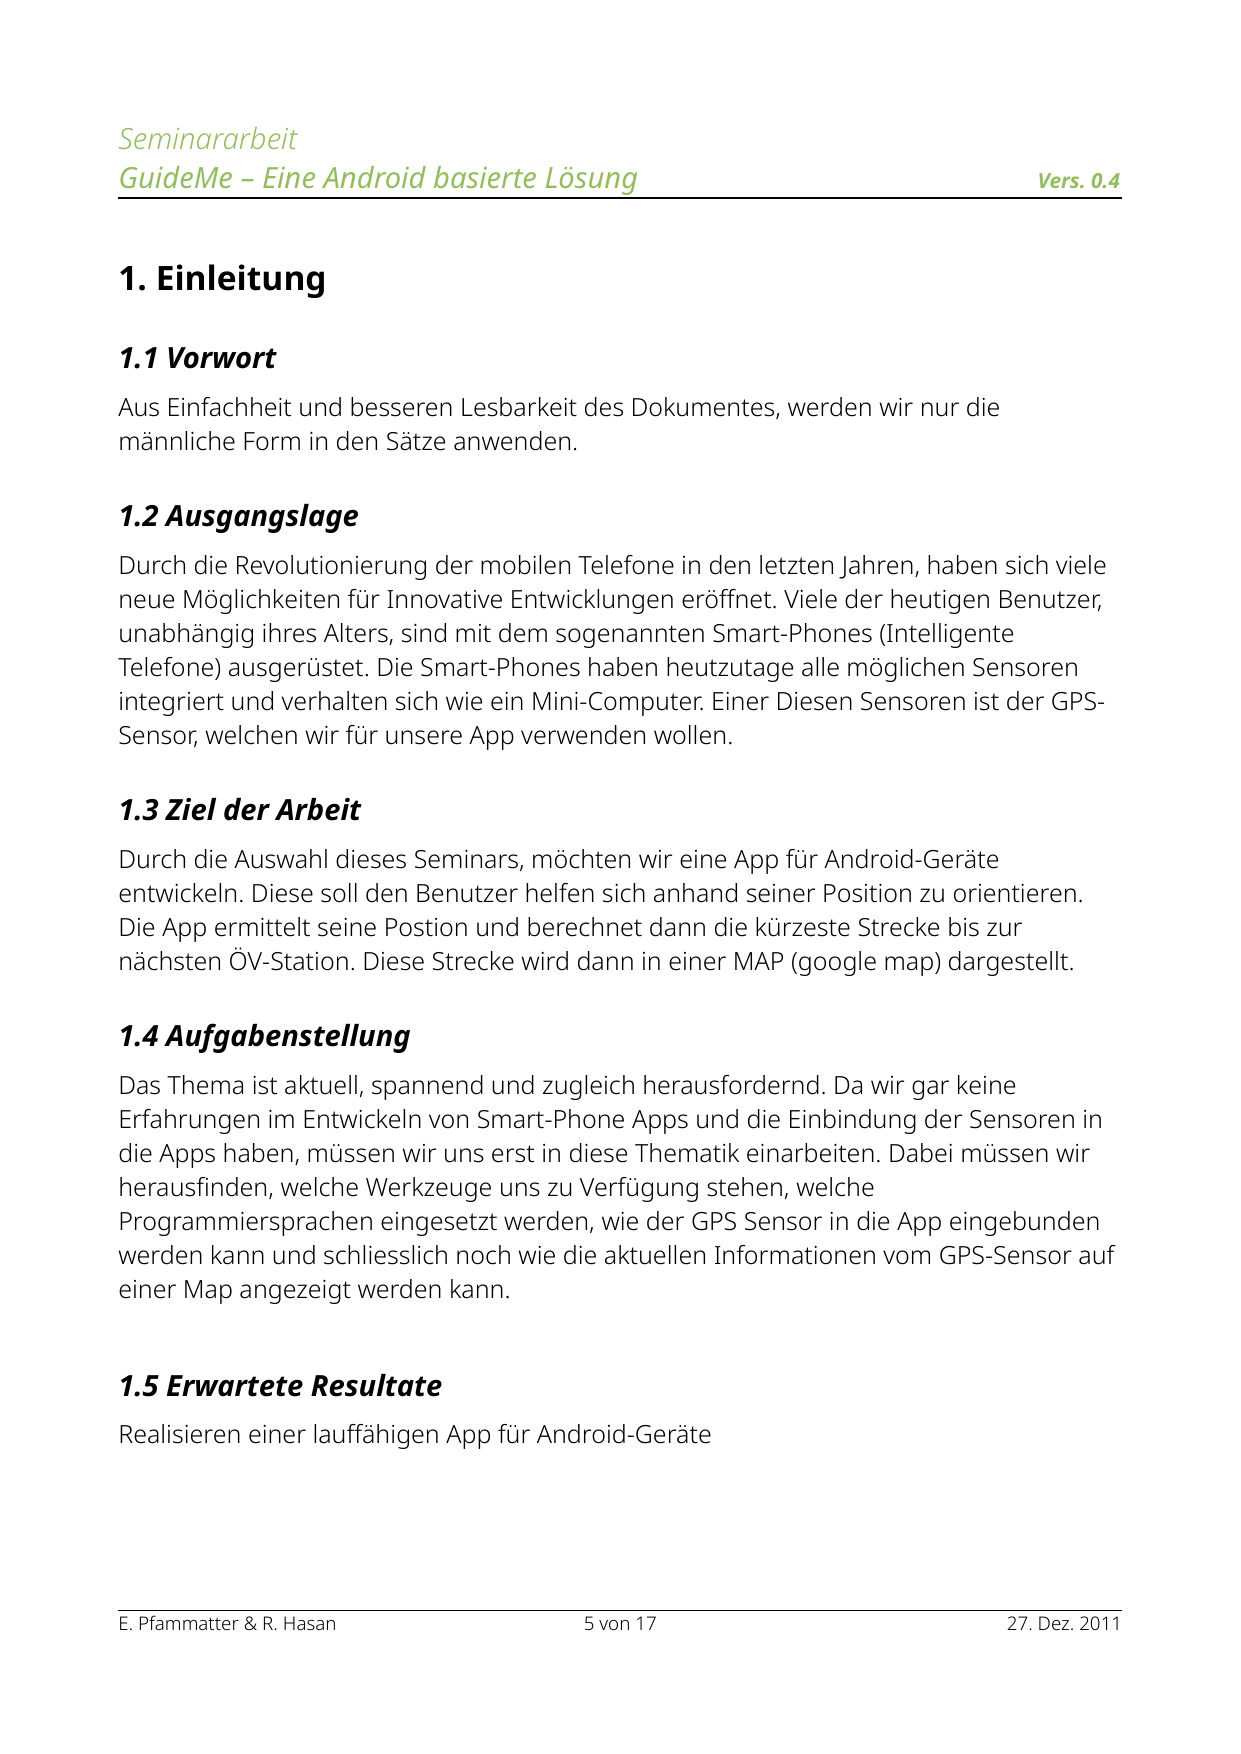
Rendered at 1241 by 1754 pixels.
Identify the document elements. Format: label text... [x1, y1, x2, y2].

text Aus Einfachheit und besseren Lesbarkeit des Dokumentes, werden wir nur die männliche Form in den Sätze anwenden. [118, 389, 1122, 458]
text Realisieren einer lauffähigen App für Android-Geräte [118, 1417, 1122, 1451]
text Das Thema ist aktuell, spannend und zugleich herausfordernd. Da wir gar keine Erfahrungen im Entwickeln von Smart-Phone Apps und die Einbindung der Sensoren in die Apps haben, müssen wir uns erst in diese Thematik einarbeiten. Dabei müssen wir herausfinden, welche Werkzeuge uns zu Verfügung stehen, welche Programmiersprachen eingesetzt werden, wie der GPS Sensor in die App eingebunden werden kann und schliesslich noch wie die aktuellen Informationen vom GPS-Sensor auf einer Map angezeigt werden kann. [118, 1067, 1122, 1306]
subtitle 1.5 Erwartete Resultate [118, 1365, 1122, 1404]
subtitle 1.1 Vorwort [118, 337, 1122, 377]
subtitle 1.4 Aufgabenstellung [118, 1015, 1122, 1055]
text Durch die Revolutionierung der mobilen Telefone in den letzten Jahren, haben sich viele neue Möglichkeiten für Innovative Entwicklungen eröffnet. Viele der heutigen Benutzer, unabhängig ihres Alters, sind mit dem sogenannten Smart-Phones (Intelligente Telefone) ausgerüstet. Die Smart-Phones haben heutzutage alle möglichen Sensoren integriert und verhalten sich wie ein Mini-Computer. Einer Diesen Sensoren ist der GPS-Sensor, welchen wir für unsere App verwenden wollen. [118, 547, 1122, 752]
subtitle 1. Einleitung [118, 254, 1122, 300]
subtitle 1.2 Ausgangslage [118, 495, 1122, 535]
subtitle 1.3 Ziel der Arbeit [118, 789, 1122, 829]
text Durch die Auswahl dieses Seminars, möchten wir eine App für Android-Geräte entwickeln. Diese soll den Benutzer helfen sich anhand seiner Position zu orientieren. Die App ermittelt seine Postion und berechnet dann die kürzeste Strecke bis zur nächsten ÖV-Station. Diese Strecke wird dann in einer MAP (google map) dargestellt. [118, 841, 1122, 978]
